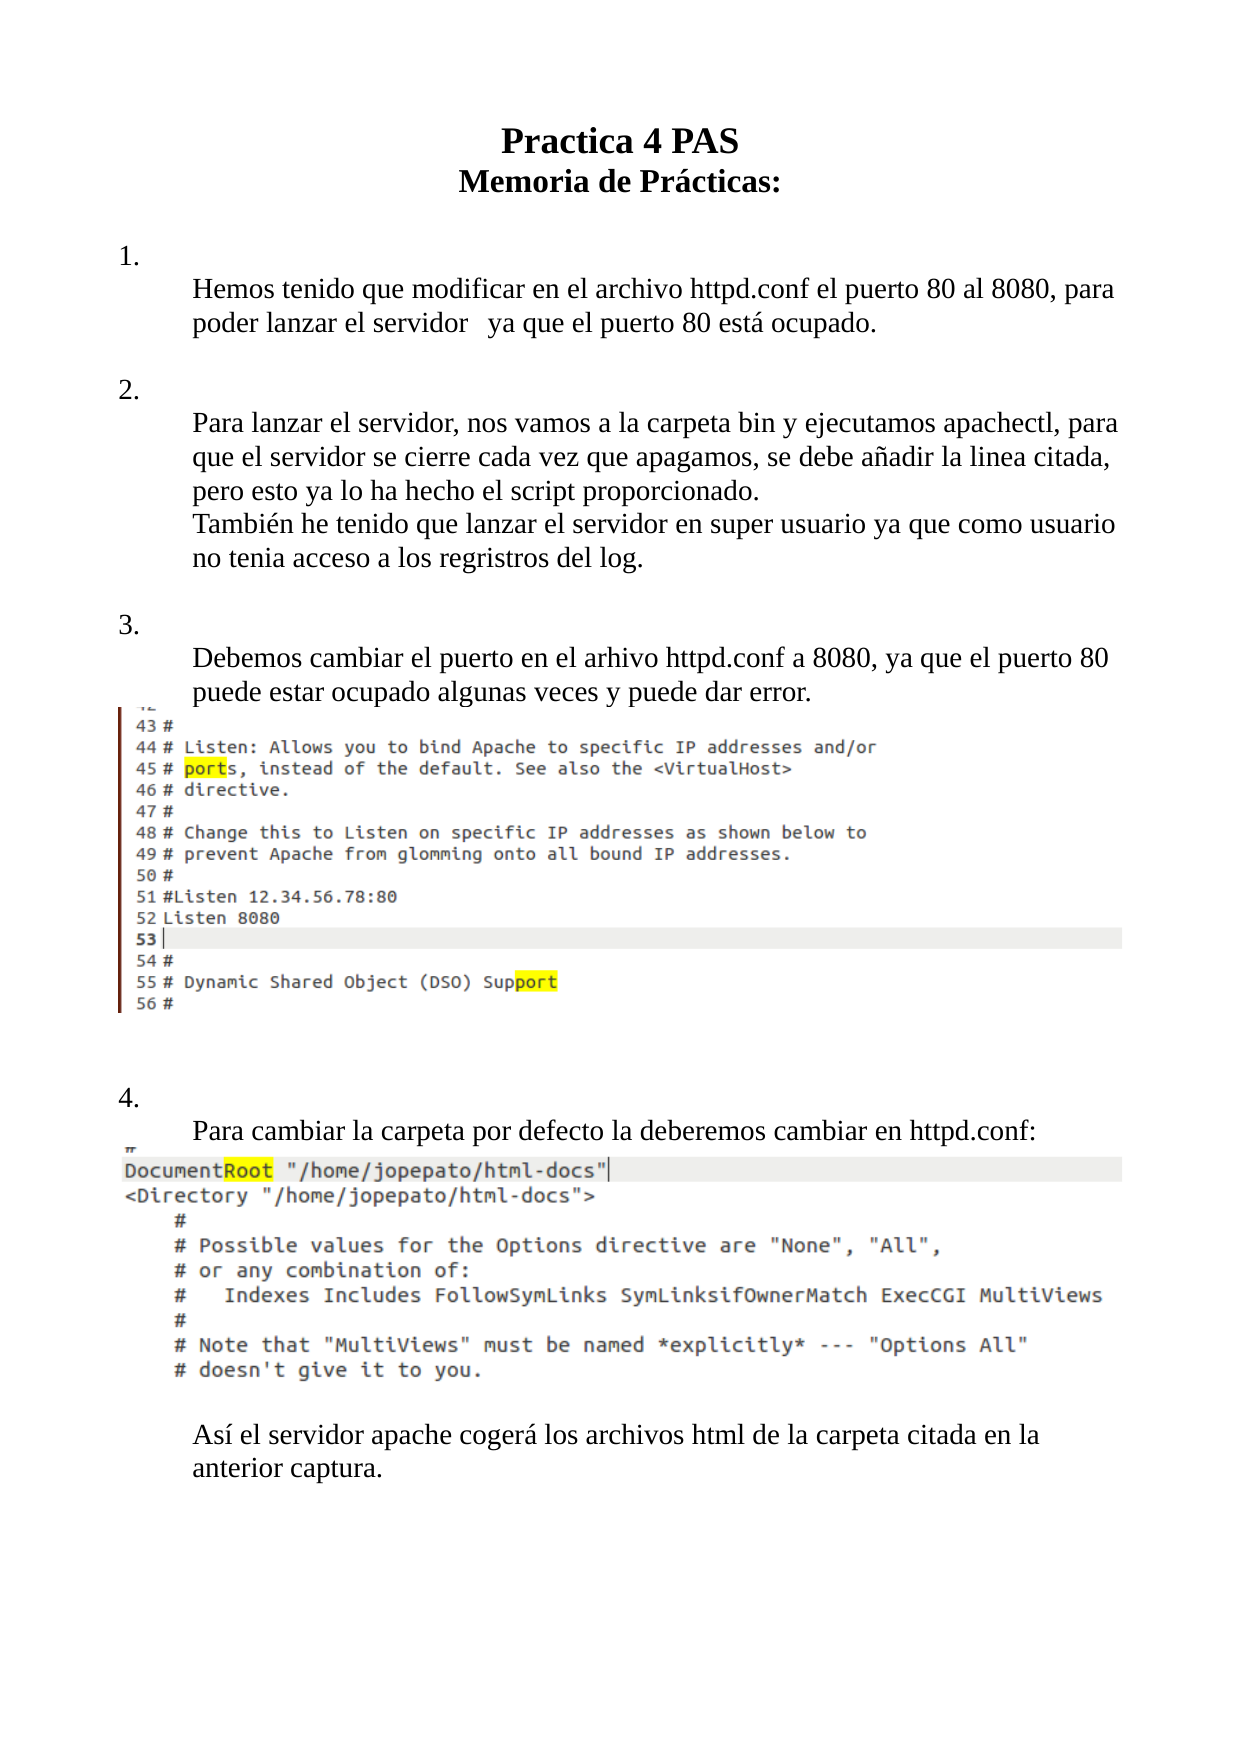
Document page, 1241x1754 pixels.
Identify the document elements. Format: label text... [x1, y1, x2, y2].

text Hemos tenido que modificar en el archivo httpd.conf el puerto 80 al 8080, para poder lanzar el servidor ya que el puerto 80 está ocupado. [118, 271, 1122, 338]
text Memoria de Prácticas: [118, 161, 1122, 199]
text 2. [118, 372, 1122, 406]
text Así el servidor apache cogerá los archivos html de la carpeta citada en la anterior captura. [118, 1417, 1122, 1484]
text Para lanzar el servidor, nos vamos a la carpeta bin y ejecutamos apachectl, para que el servidor se cierre cada vez que apagamos, se debe añadir la linea citada, pero esto ya lo ha hecho el script proporcionado. [118, 406, 1122, 506]
text 3. [118, 607, 1122, 640]
text 4. [118, 1080, 1122, 1113]
text Practica 4 PAS [118, 118, 1122, 161]
picture [118, 1147, 1123, 1384]
text Debemos cambiar el puerto en el arhivo httpd.conf a 8080, ya que el puerto 80 puede estar ocupado algunas veces y puede dar error. [118, 640, 1122, 707]
text Para cambiar la carpeta por defecto la deberemos cambiar en httpd.conf: [118, 1113, 1122, 1147]
text También he tenido que lanzar el servidor en super usuario ya que como usuario no tenia acceso a los regristros del log. [118, 506, 1122, 573]
picture [118, 707, 1123, 1013]
text 1. [118, 238, 1122, 271]
